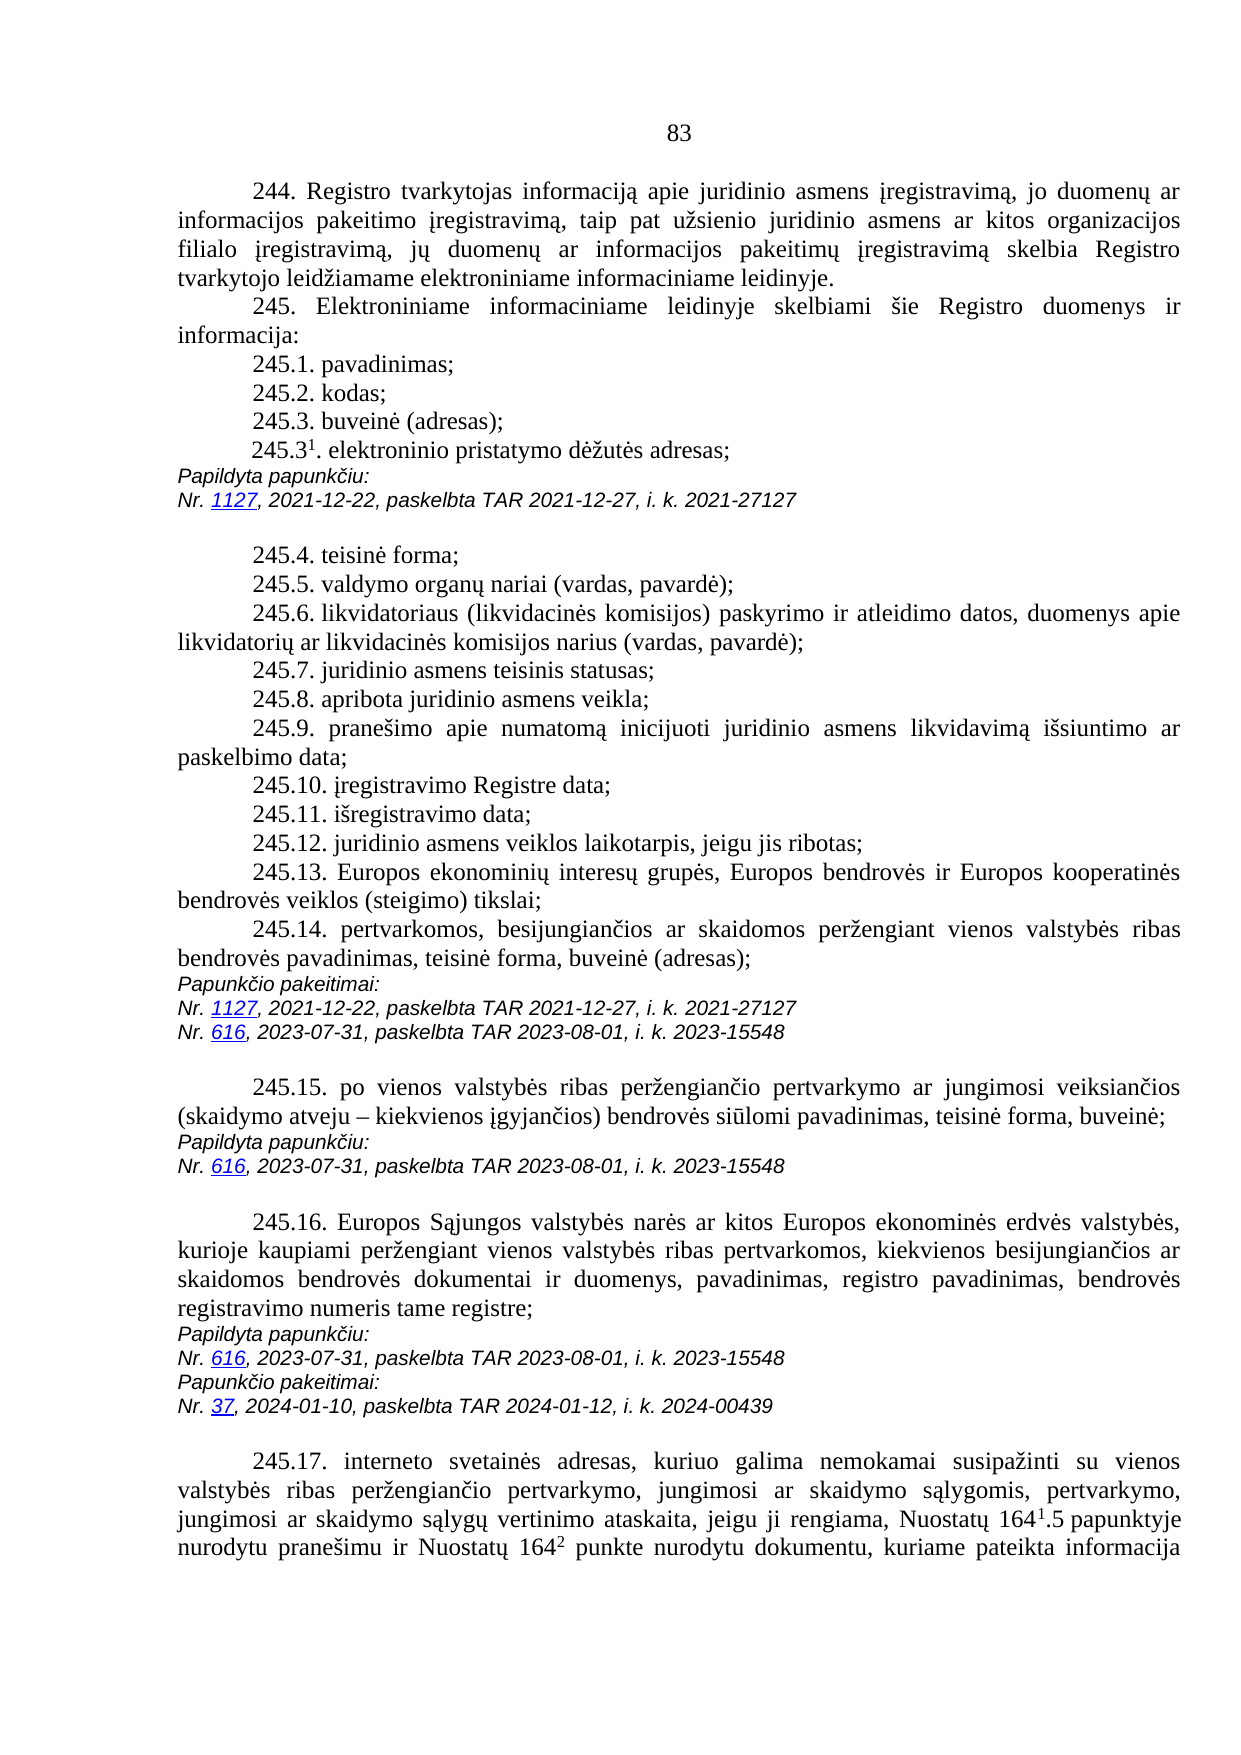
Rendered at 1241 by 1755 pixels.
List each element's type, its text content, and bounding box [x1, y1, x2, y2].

text Papildyta papunkčiu: [177, 1130, 1181, 1154]
text Papunkčio pakeitimai: [177, 1369, 1181, 1393]
text Papunkčio pakeitimai: [177, 972, 1181, 996]
text 245.31. elektroninio pristatymo dėžutės adresas; [251, 435, 1181, 464]
text Nr. 616, 2023-07-31, paskelbta TAR 2023-08-01, i. k. 2023-15548 [177, 1346, 1181, 1369]
text 245.8. apribota juridinio asmens veikla; [177, 684, 1181, 713]
text 244. Registro tvarkytojas informaciją apie juridinio asmens įregistravimą, jo duomenų ar informacijos pakeitimo įregistravimą, taip pat užsienio juridinio asmens ar kitos organizacijos filialo įregistravimą, jų duomenų ar informacijos pakeitimų įregistravimą skelbia Registro tvarkytojo leidžiamame elektroniniame informaciniame leidinyje. [177, 176, 1181, 291]
text 245.11. išregistravimo data; [177, 799, 1181, 828]
text Papildyta papunkčiu: [177, 1322, 1181, 1346]
text 245.7. juridinio asmens teisinis statusas; [177, 656, 1181, 684]
text 245.4. teisinė forma; [177, 541, 1181, 569]
text 245.1. pavadinimas; [177, 349, 1181, 378]
text 245.5. valdymo organų nariai (vardas, pavardė); [177, 569, 1181, 598]
text 245.17. interneto svetainės adresas, kuriuo galima nemokamai susipažinti su vienos valstybės ribas peržengiančio pertvarkymo, jungimosi ar skaidymo sąlygomis, pertvarkymo, jungimosi ar skaidymo sąlygų vertinimo ataskaita, jeigu ji rengiama, Nuostatų 1641.5 papunktyje nurodytu pranešimu ir Nuostatų 1642 punkte nurodytu dokumentu, kuriame pateikta informacija [177, 1446, 1181, 1561]
text 245.16. Europos Sąjungos valstybės narės ar kitos Europos ekonominės erdvės valstybės, kurioje kaupiami peržengiant vienos valstybės ribas pertvarkomos, kiekvienos besijungiančios ar skaidomos bendrovės dokumentai ir duomenys, pavadinimas, registro pavadinimas, bendrovės registravimo numeris tame registre; [177, 1207, 1181, 1322]
text 245.2. kodas; [177, 378, 1181, 406]
text 245.9. pranešimo apie numatomą inicijuoti juridinio asmens likvidavimą išsiuntimo ar paskelbimo data; [177, 713, 1181, 771]
text 245. Elektroniniame informaciniame leidinyje skelbiami šie Registro duomenys ir informacija: [177, 291, 1181, 349]
text 245.6. likvidatoriaus (likvidacinės komisijos) paskyrimo ir atleidimo datos, duomenys apie likvidatorių ar likvidacinės komisijos narius (vardas, pavardė); [177, 598, 1181, 656]
text Nr. 1127, 2021-12-22, paskelbta TAR 2021-12-27, i. k. 2021-27127 [177, 996, 1181, 1020]
text 245.14. pertvarkomos, besijungiančios ar skaidomos peržengiant vienos valstybės ribas bendrovės pavadinimas, teisinė forma, buveinė (adresas); [177, 914, 1181, 972]
text Nr. 616, 2023-07-31, paskelbta TAR 2023-08-01, i. k. 2023-15548 [177, 1154, 1181, 1178]
text 245.10. įregistravimo Registre data; [177, 771, 1181, 799]
text Nr. 616, 2023-07-31, paskelbta TAR 2023-08-01, i. k. 2023-15548 [177, 1020, 1181, 1044]
text 245.13. Europos ekonominių interesų grupės, Europos bendrovės ir Europos kooperatinės bendrovės veiklos (steigimo) tikslai; [177, 857, 1181, 914]
text Nr. 37, 2024-01-10, paskelbta TAR 2024-01-12, i. k. 2024-00439 [177, 1393, 1181, 1417]
text 245.3. buveinė (adresas); [177, 406, 1181, 435]
text 245.12. juridinio asmens veiklos laikotarpis, jeigu jis ribotas; [177, 828, 1181, 857]
text Nr. 1127, 2021-12-22, paskelbta TAR 2021-12-27, i. k. 2021-27127 [177, 488, 1181, 512]
text 245.15. po vienos valstybės ribas peržengiančio pertvarkymo ar jungimosi veiksiančios (skaidymo atveju – kiekvienos įgyjančios) bendrovės siūlomi pavadinimas, teisinė forma, buveinė; [177, 1072, 1181, 1130]
text Papildyta papunkčiu: [177, 464, 1181, 488]
